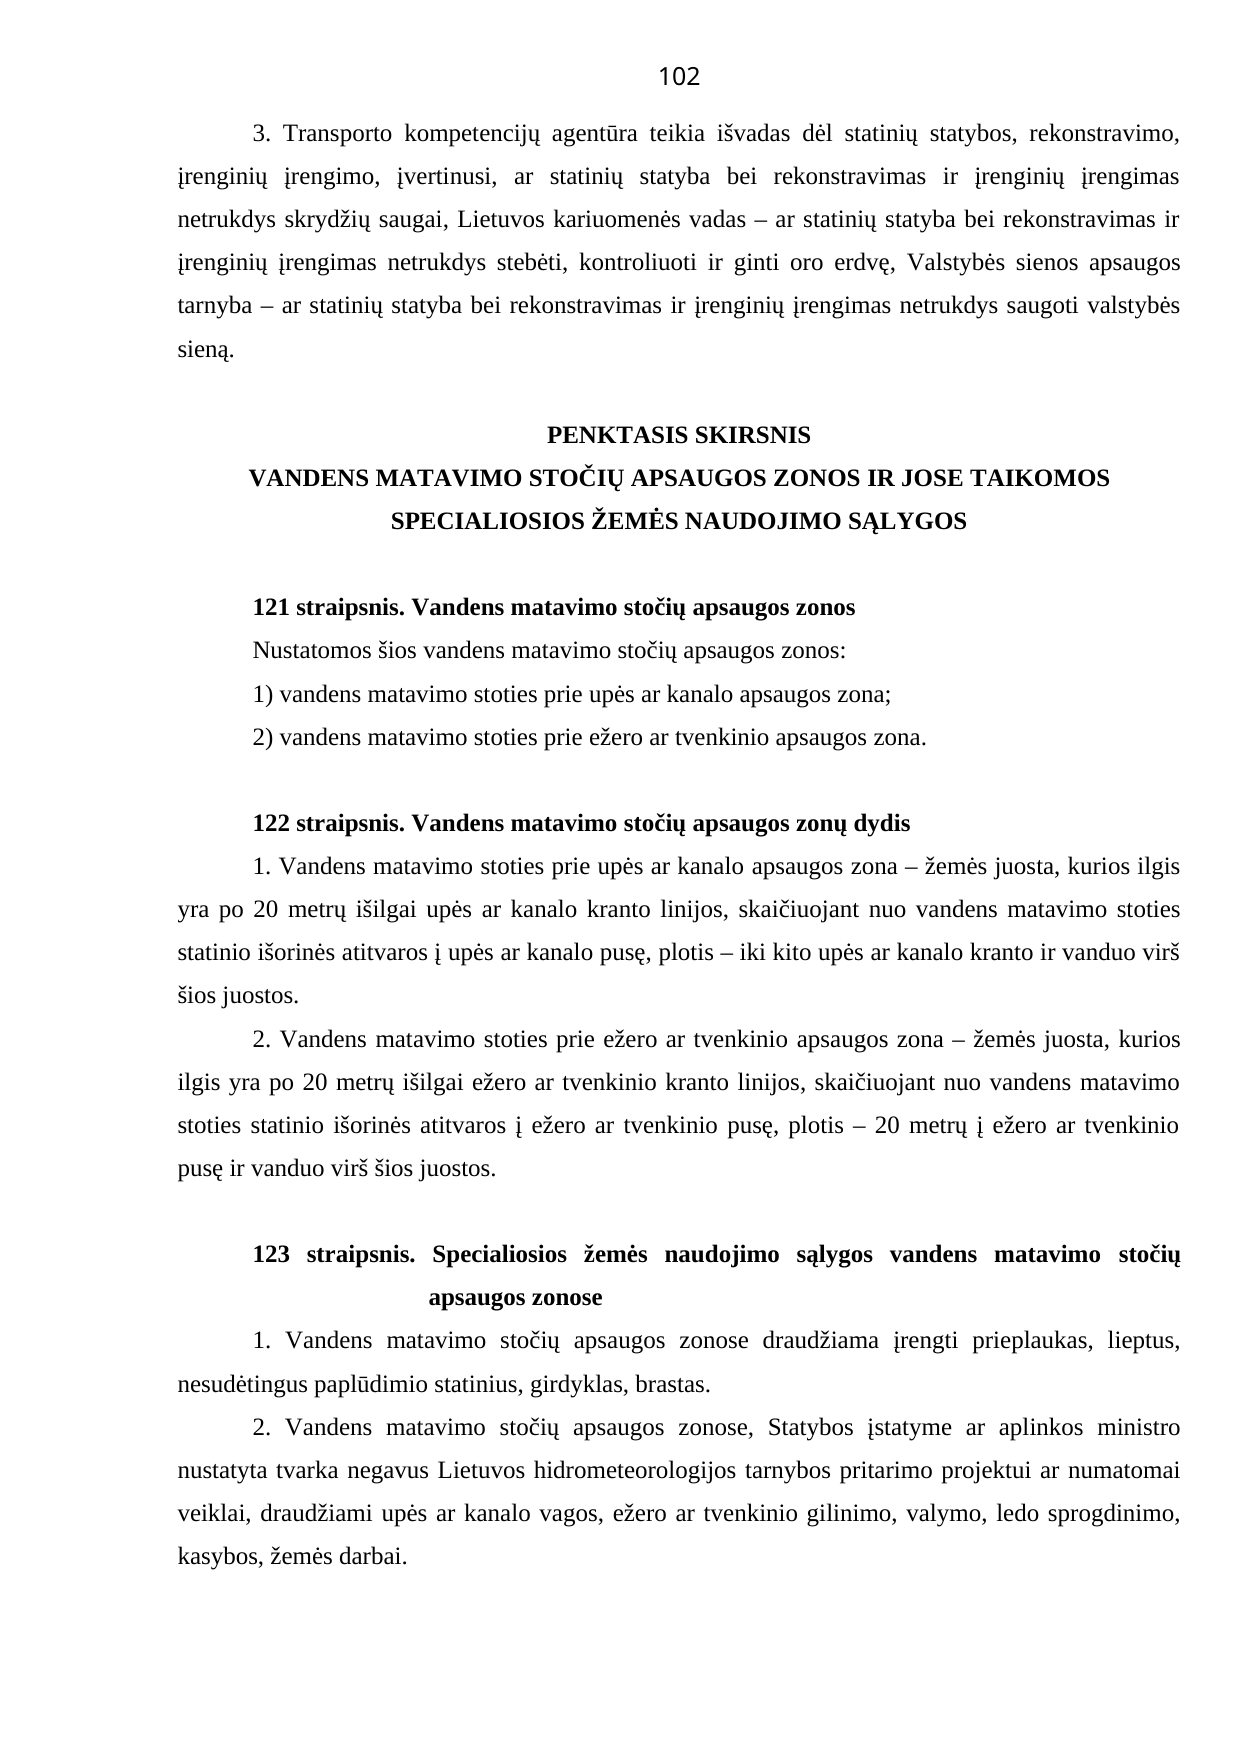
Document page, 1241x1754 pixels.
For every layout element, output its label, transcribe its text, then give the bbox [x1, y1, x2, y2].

text 1. Vandens matavimo stoties prie upės ar kanalo apsaugos zona – žemės juosta, kurios ilgis yra po 20 metrų išilgai upės ar kanalo kranto linijos, skaičiuojant nuo vandens matavimo stoties statinio išorinės atitvaros į upės ar kanalo pusę, plotis – iki kito upės ar kanalo kranto ir vanduo virš šios juostos. [177, 851, 1181, 1009]
text 2) vandens matavimo stoties prie ežero ar tvenkinio apsaugos zona. [177, 722, 1181, 751]
text 122 straipsnis. Vandens matavimo stočių apsaugos zonų dydis [177, 808, 1181, 837]
text 1. Vandens matavimo stočių apsaugos zonose draudžiama įrengti prieplaukas, lieptus, nesudėtingus paplūdimio statinius, girdyklas, brastas. [177, 1326, 1181, 1397]
text 121 straipsnis. Vandens matavimo stočių apsaugos zonos [177, 592, 1181, 621]
text VANDENS MATAVIMO STOČIŲ APSAUGOS ZONOS IR JOSE TAIKOMOS SPECIALIOSIOS ŽEMĖS NAUDOJIMO SĄLYGOS [177, 463, 1181, 535]
text 123 straipsnis. Specialiosios žemės naudojimo sąlygos vandens matavimo stočių apsaugos zonose [252, 1239, 1181, 1311]
text 1) vandens matavimo stoties prie upės ar kanalo apsaugos zona; [177, 679, 1181, 707]
text PENKTASIS SKIRSNIS [177, 420, 1181, 449]
text 2. Vandens matavimo stočių apsaugos zonose, Statybos įstatyme ar aplinkos ministro nustatyta tvarka negavus Lietuvos hidrometeorologijos tarnybos pritarimo projektui ar numatomai veiklai, draudžiami upės ar kanalo vagos, ežero ar tvenkinio gilinimo, valymo, ledo sprogdinimo, kasybos, žemės darbai. [177, 1412, 1181, 1570]
text 2. Vandens matavimo stoties prie ežero ar tvenkinio apsaugos zona – žemės juosta, kurios ilgis yra po 20 metrų išilgai ežero ar tvenkinio kranto linijos, skaičiuojant nuo vandens matavimo stoties statinio išorinės atitvaros į ežero ar tvenkinio pusę, plotis – 20 metrų į ežero ar tvenkinio pusę ir vanduo virš šios juostos. [177, 1024, 1181, 1182]
text Nustatomos šios vandens matavimo stočių apsaugos zonos: [177, 636, 1181, 664]
text 3. Transporto kompetencijų agentūra teikia išvadas dėl statinių statybos, rekonstravimo, įrenginių įrengimo, įvertinusi, ar statinių statyba bei rekonstravimas ir įrenginių įrengimas netrukdys skrydžių saugai, Lietuvos kariuomenės vadas – ar statinių statyba bei rekonstravimas ir įrenginių įrengimas netrukdys stebėti, kontroliuoti ir ginti oro erdvę, Valstybės sienos apsaugos tarnyba – ar statinių statyba bei rekonstravimas ir įrenginių įrengimas netrukdys saugoti valstybės sieną. [177, 118, 1181, 362]
